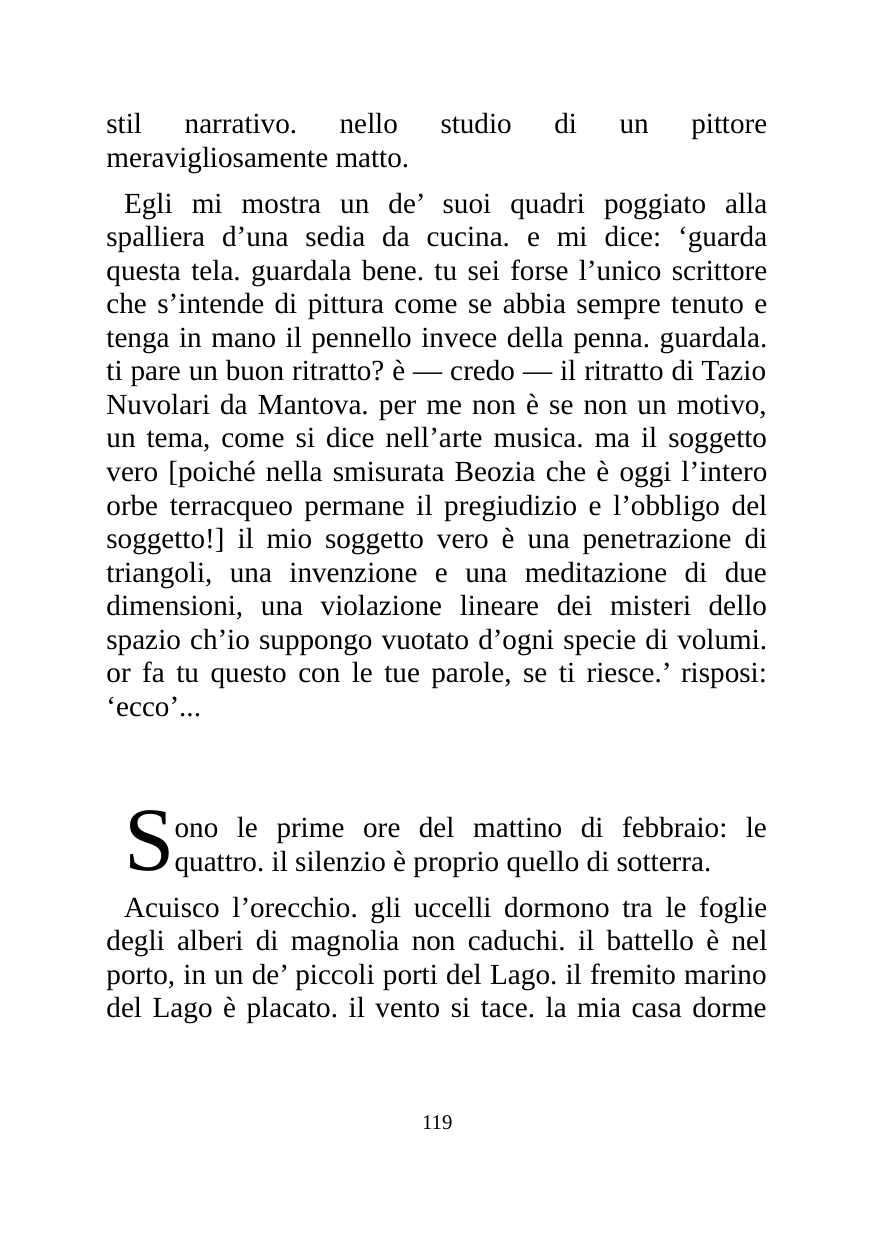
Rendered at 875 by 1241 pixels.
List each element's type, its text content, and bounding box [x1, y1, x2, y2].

text Sono le prime ore del mattino di febbraio: le quattro. il silenzio è proprio quello di sotterra. [106, 810, 768, 877]
text stil narrativo. nello studio di un pittore meravigliosamente matto. [106, 106, 768, 173]
text Acuisco l’orecchio. gli uccelli dormono tra le foglie degli alberi di magnolia non caduchi. il battello è nel porto, in un de’ piccoli porti del Lago. il fremito marino del Lago è placato. il vento si tace. la mia casa dorme [106, 890, 768, 1024]
text Egli mi mostra un de’ suoi quadri poggiato alla spalliera d’una sedia da cucina. e mi dice: ‘guarda questa tela. guardala bene. tu sei forse l’unico scrittore che s’intende di pittura come se abbia sempre tenuto e tenga in mano il pennello invece della penna. guardala. ti pare un buon ritratto? è — credo — il ritratto di Tazio Nuvolari da Mantova. per me non è se non un motivo, un tema, come si dice nell’arte musica. ma il soggetto vero [poiché nella smisurata Beozia che è oggi l’intero orbe terracqueo permane il pregiudizio e l’obbligo del soggetto!] il mio soggetto vero è una penetrazione di triangoli, una invenzione e una meditazione di due dimensioni, una violazione lineare dei misteri dello spazio ch’io suppongo vuotato d’ogni specie di volumi. or fa tu questo con le tue parole, se ti riesce.’ risposi: ‘ecco’... [106, 186, 768, 722]
